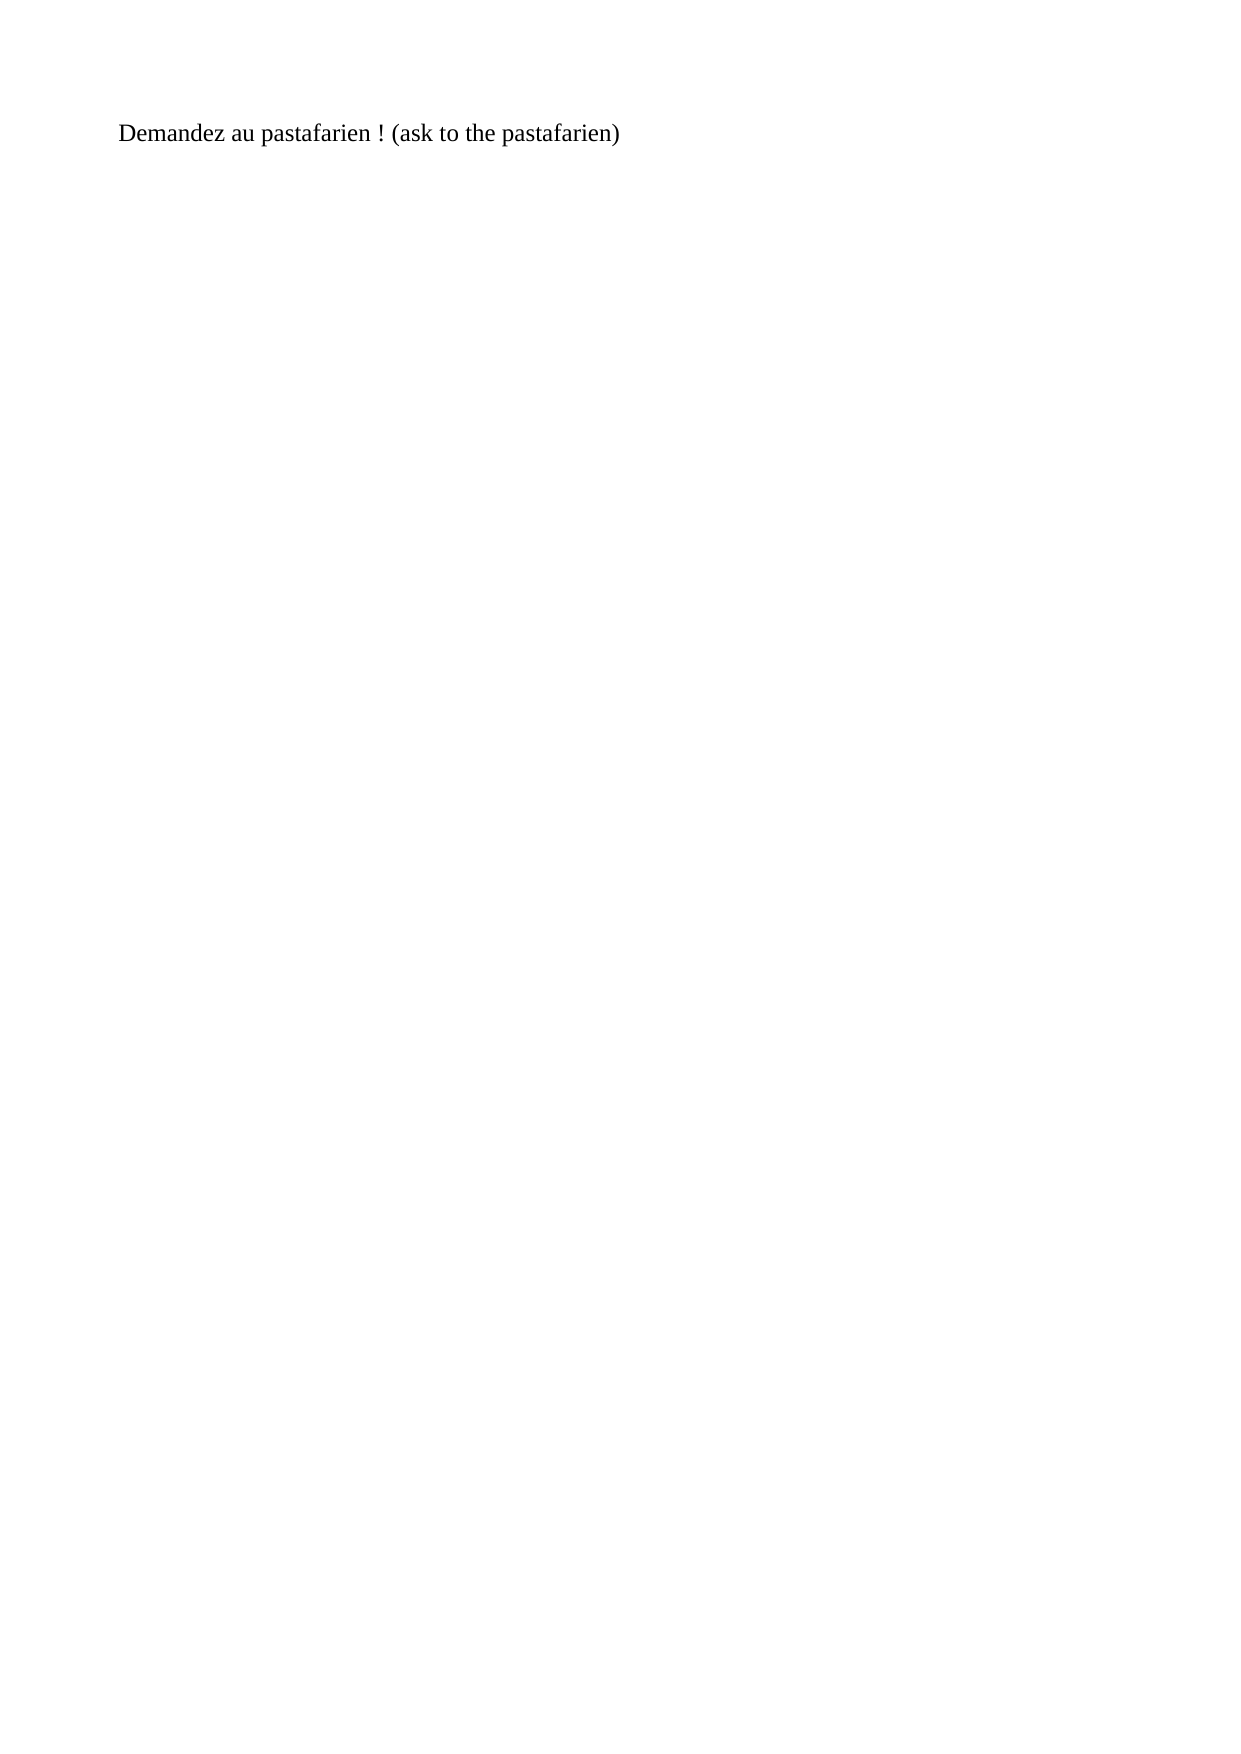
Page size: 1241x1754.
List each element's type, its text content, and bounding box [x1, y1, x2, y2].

text Demandez au pastafarien ! (ask to the pastafarien) [118, 118, 1122, 147]
